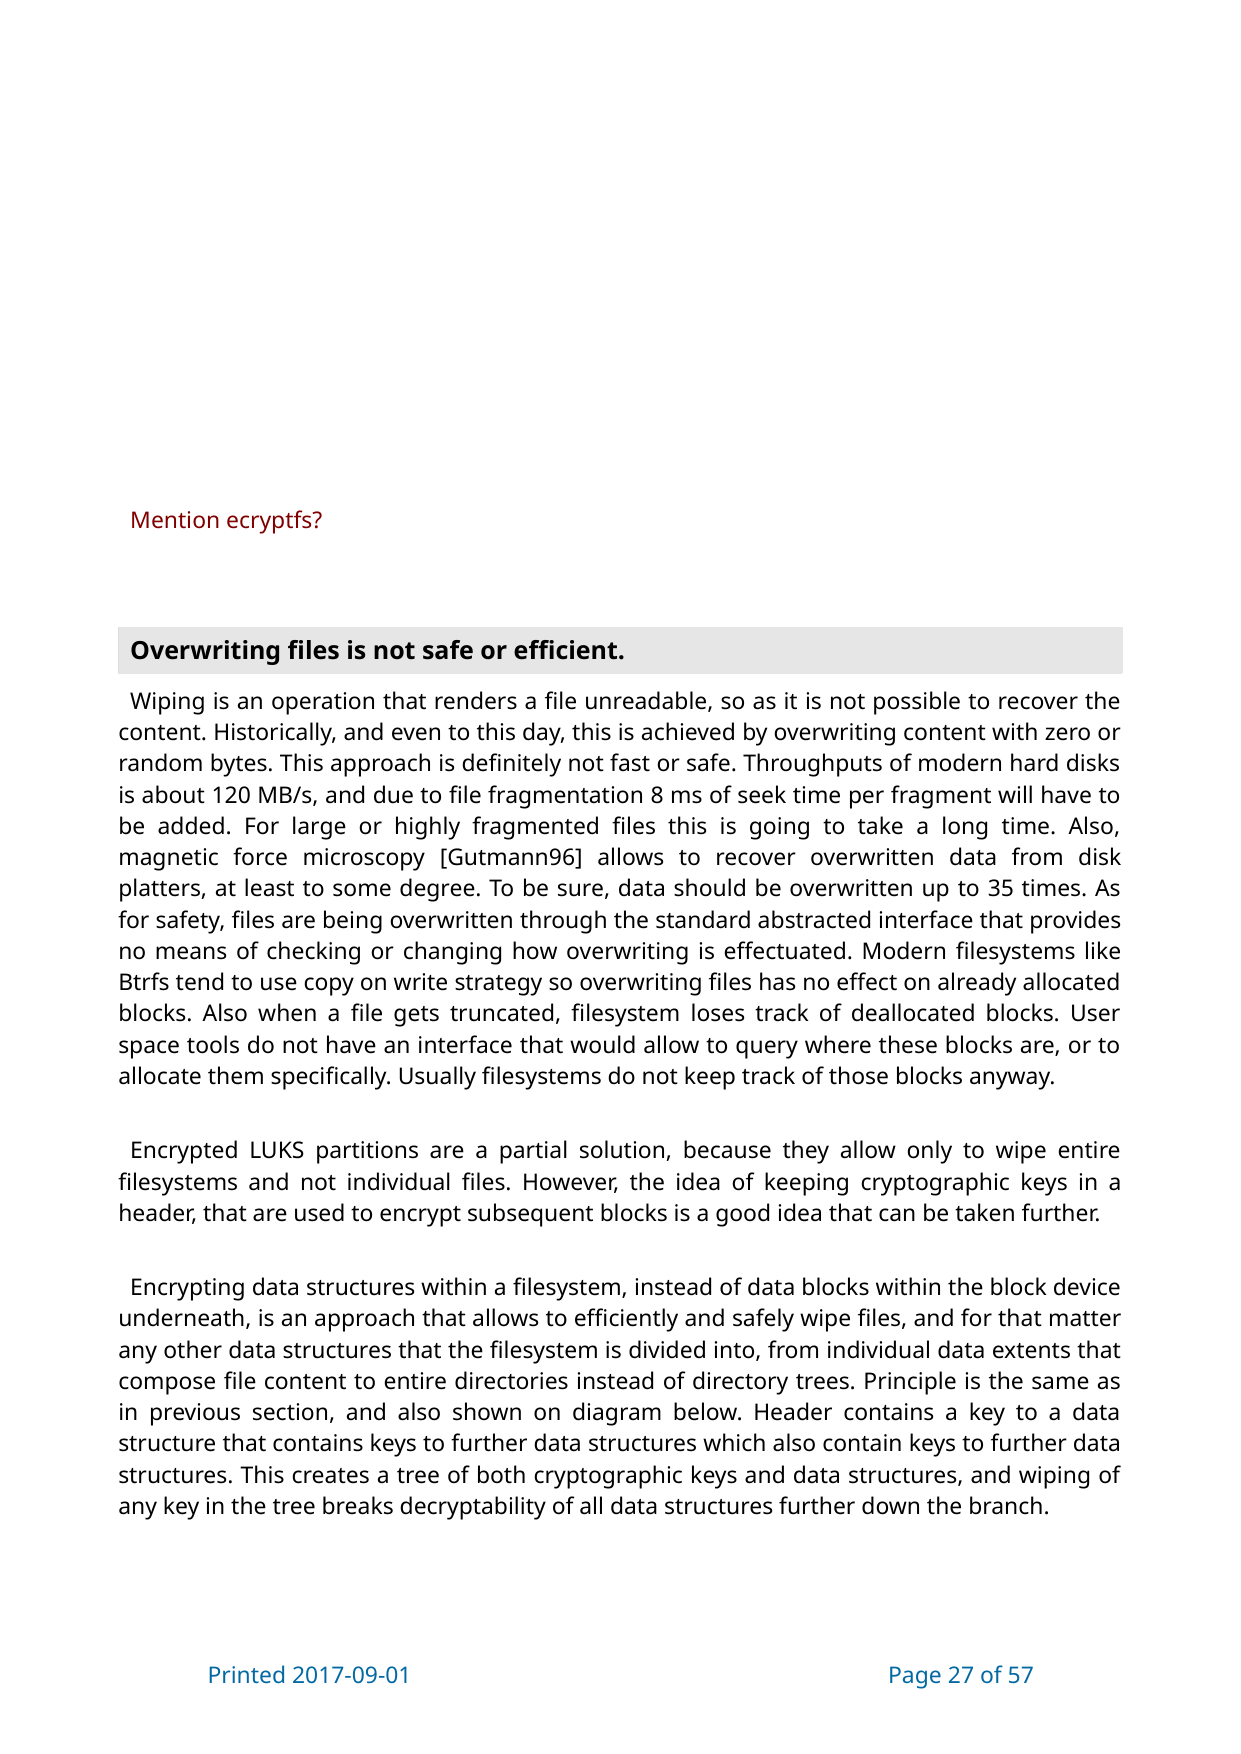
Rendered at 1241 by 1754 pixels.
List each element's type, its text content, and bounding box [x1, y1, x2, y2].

text Mention ecryptfs? [118, 504, 1122, 535]
text Encrypting data structures within a filesystem, instead of data blocks within the block device underneath, is an approach that allows to efficiently and safely wipe files, and for that matter any other data structures that the filesystem is divided into, from individual data extents that compose file content to entire directories instead of directory trees. Principle is the same as in previous section, and also shown on diagram below. Header contains a key to a data structure that contains keys to further data structures which also contain keys to further data structures. This creates a tree of both cryptographic keys and data structures, and wiping of any key in the tree breaks decryptability of all data structures further down the branch. [118, 1271, 1122, 1521]
text Wiping is an operation that renders a file unreadable, so as it is not possible to recover the content. Historically, and even to this day, this is achieved by overwriting content with zero or random bytes. This approach is definitely not fast or safe. Throughputs of modern hard disks is about 120 MB/s, and due to file fragmentation 8 ms of seek time per fragment will have to be added. For large or highly fragmented files this is going to take a long time. Also, magnetic force microscopy [Gutmann96] allows to recover overwritten data from disk platters, at least to some degree. To be sure, data should be overwritten up to 35 times. As for safety, files are being overwritten through the standard abstracted interface that provides no means of checking or changing how overwriting is effectuated. Modern filesystems like Btrfs tend to use copy on write strategy so overwriting files has no effect on already allocated blocks. Also when a file gets truncated, filesystem loses track of deallocated blocks. User space tools do not have an interface that would allow to query where these blocks are, or to allocate them specifically. Usually filesystems do not keep track of those blocks anyway. [118, 685, 1122, 1091]
subtitle Overwriting files is not safe or efficient. [119, 628, 1122, 673]
text Encrypted LUKS partitions are a partial solution, because they allow only to wipe entire filesystems and not individual files. However, the idea of keeping cryptographic keys in a header, that are used to encrypt subsequent blocks is a good idea that can be taken further. [118, 1134, 1122, 1228]
